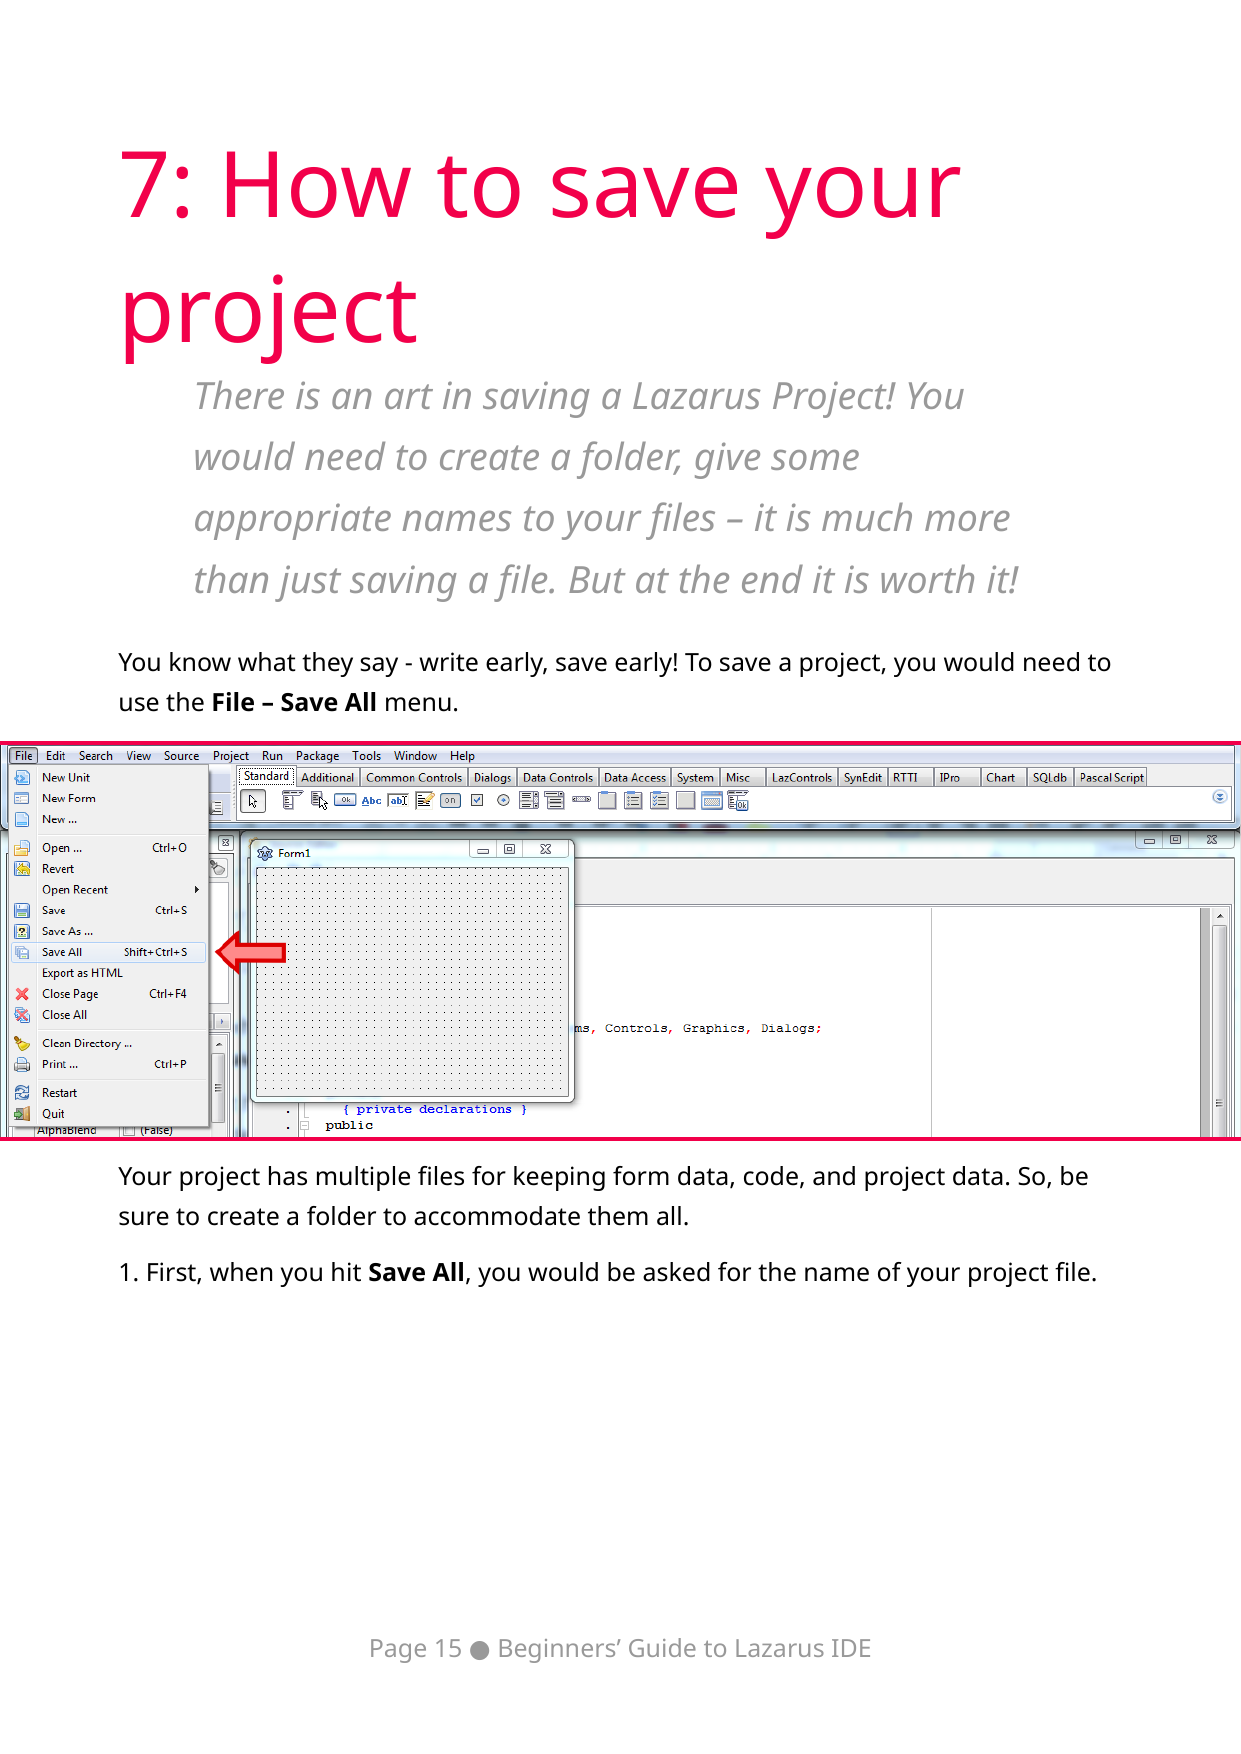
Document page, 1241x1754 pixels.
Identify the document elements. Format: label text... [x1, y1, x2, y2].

picture [0, 745, 1241, 1137]
text You know what they say - write early, save early! To save a project, you would need to use the File – Save All menu. [118, 644, 1122, 719]
text 1. First, when you hit Save All, you would be asked for the name of your project file. [118, 1255, 1122, 1289]
text Your project has multiple files for keeping form data, code, and project data. So, be sure to create a folder to accommodate them all. [118, 1141, 1122, 1233]
text There is an art in saving a Lazarus Project! You would need to create a folder, give some appropriate names to your files – it is much more than just saving a file. But at the end it is worth it! [193, 369, 1057, 604]
subtitle 7: How to save your project [118, 119, 1122, 369]
